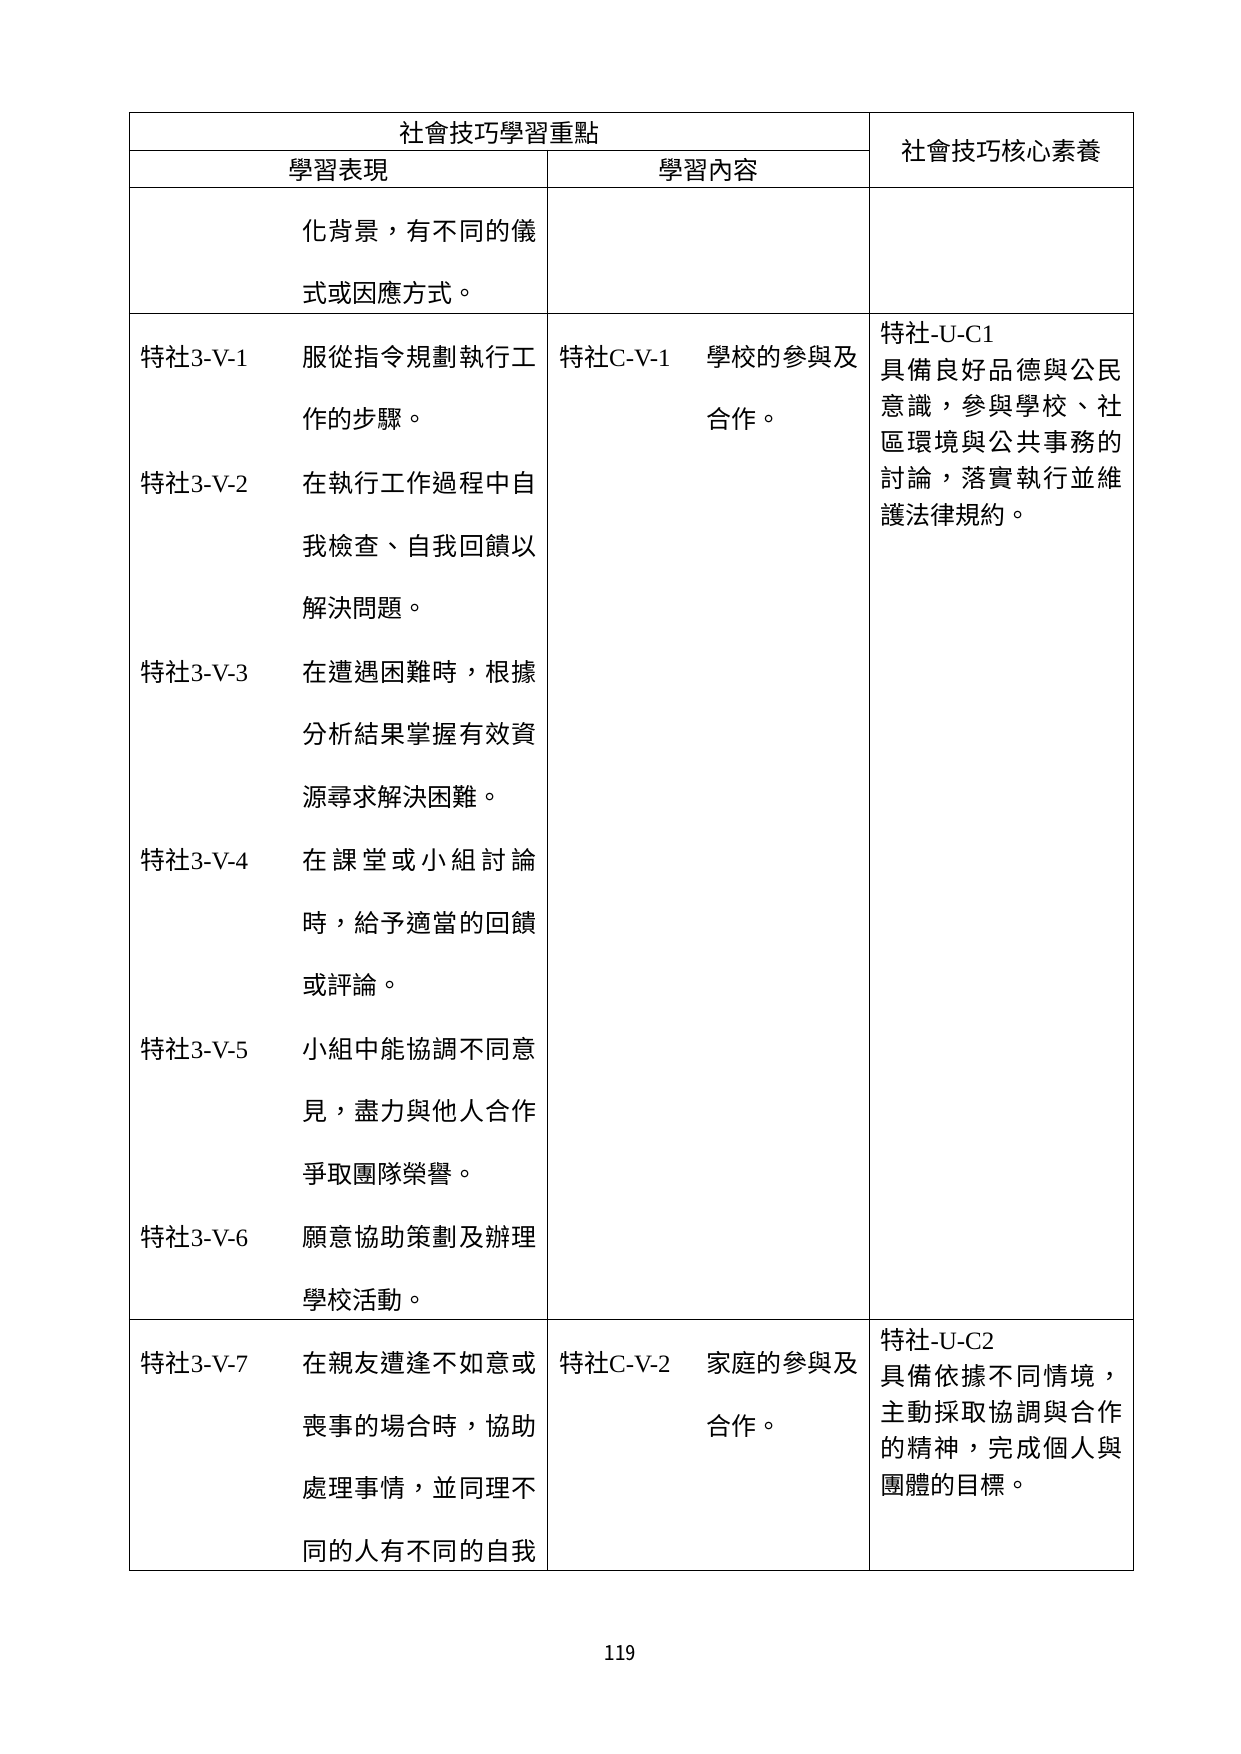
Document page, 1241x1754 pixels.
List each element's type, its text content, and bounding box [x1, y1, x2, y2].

table_cell 服從指令規劃執行工作的步驟。 [291, 314, 547, 439]
table_cell 特社C-V-2 [548, 1320, 694, 1570]
table_cell [130, 188, 291, 313]
table_cell 在親友遭逢不如意或喪事的場合時，協助處理事情，並同理不同的人有不同的自我 [291, 1320, 547, 1570]
table_cell 特社3-V-2 [130, 439, 291, 627]
table_cell [548, 188, 694, 313]
table_cell 化背景，有不同的儀式或因應方式。 [291, 188, 547, 313]
table_cell 在課堂或小組討論時，給予適當的回饋或評論。 [291, 816, 547, 1004]
table_cell 特社3-V-7 [130, 1320, 291, 1570]
table_cell 學校的參與及合作。 [695, 314, 869, 1319]
table_cell 特社3-V-4 [130, 816, 291, 1004]
table_cell 特社3-V-5 [130, 1005, 291, 1193]
table_cell 在執行工作過程中自我檢查、自我回饋以解決問題。 [291, 439, 547, 627]
table_header 社會技巧學習重點 [130, 113, 869, 149]
table_cell 學習內容 [548, 151, 869, 187]
table_cell 學習表現 [130, 151, 547, 187]
table_cell 願意協助策劃及辦理學校活動。 [291, 1193, 547, 1319]
table_cell 特社-U-C1 具備良好品德與公民意識，參與學校、社區環境與公共事務的討論，落實執行並維護法律規約。 [870, 314, 1133, 1319]
table_cell 特社3-V-6 [130, 1193, 291, 1319]
table_cell 小組中能協調不同意見，盡力與他人合作爭取團隊榮譽。 [291, 1005, 547, 1193]
table_cell [695, 188, 869, 313]
table_cell [870, 188, 1133, 313]
table_cell 特社3-V-1 [130, 314, 291, 439]
table_cell 在遭遇困難時，根據分析結果掌握有效資源尋求解決困難。 [291, 628, 547, 816]
table_cell 家庭的參與及合作。 [695, 1320, 869, 1570]
table_cell 特社-U-C2 具備依據不同情境，主動採取協調與合作的精神，完成個人與團體的目標。 [870, 1320, 1133, 1570]
table_header 社會技巧核心素養 [870, 113, 1133, 187]
table_cell 特社3-V-3 [130, 628, 291, 816]
table_cell 特社C-V-1 [548, 314, 694, 1319]
